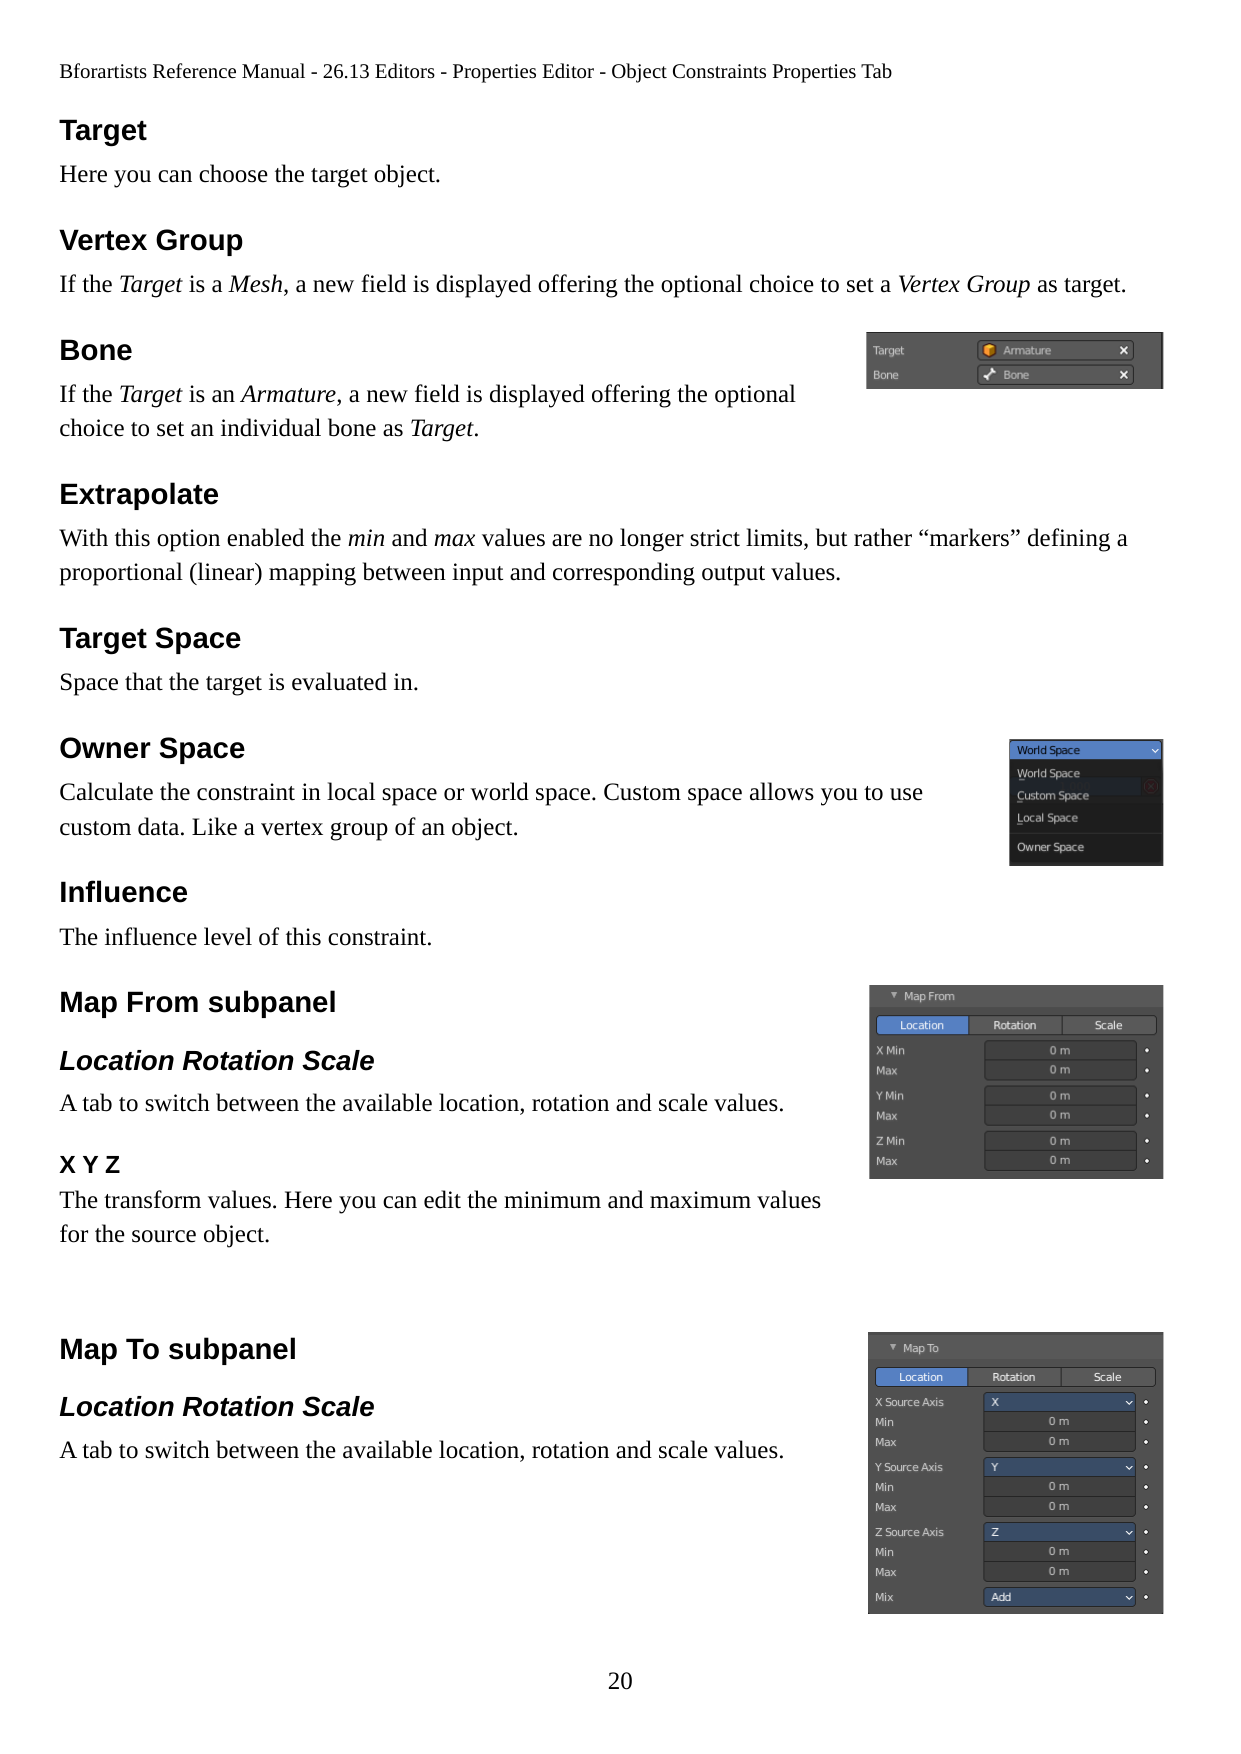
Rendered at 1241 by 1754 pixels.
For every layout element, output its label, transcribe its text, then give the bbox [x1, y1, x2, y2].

subtitle X Y Z [59, 1150, 869, 1178]
subtitle Influence [59, 875, 1181, 909]
text Space that the target is evaluated in. [59, 667, 1181, 696]
subtitle [1164, 332, 1181, 366]
subtitle Map To subpanel [59, 1332, 868, 1366]
subtitle Location Rotation Scale [59, 1391, 868, 1423]
text If the Target is an Armature, a new field is displayed offering the optional choice to set an individual bone as Target. [59, 379, 1181, 442]
picture [869, 985, 1164, 1179]
subtitle Target Space [59, 621, 1181, 655]
text Calculate the constraint in local space or world space. Custom space allows you to use custom data. Like a vertex group of an object. [59, 777, 1009, 841]
picture [868, 1332, 1164, 1614]
subtitle Location Rotation Scale [59, 1044, 869, 1076]
subtitle [1164, 1391, 1181, 1423]
text Here you can choose the target object. [59, 159, 1181, 188]
text The influence level of this constraint. [59, 922, 1181, 950]
text With this option enabled the min and max values are no longer strict limits, but rather “markers” defining a proportional (linear) mapping between input and corresponding output values. [59, 523, 1181, 586]
text A tab to switch between the available location, rotation and scale values. [59, 1088, 869, 1117]
text The transform values. Here you can edit the minimum and maximum values for the source object. [59, 1185, 1181, 1248]
subtitle Extrapolate [59, 477, 1181, 511]
subtitle Owner Space [59, 731, 1181, 765]
subtitle Target [59, 113, 1181, 146]
subtitle [1164, 1150, 1181, 1178]
picture [866, 332, 1164, 389]
subtitle Map From subpanel [59, 985, 869, 1019]
subtitle [1164, 1332, 1181, 1366]
subtitle [1164, 985, 1181, 1019]
subtitle [1164, 1044, 1181, 1076]
text If the Target is a Mesh, a new field is displayed offering the optional choice to set a Vertex Group as target. [59, 269, 1181, 297]
picture [1009, 739, 1164, 866]
subtitle Vertex Group [59, 222, 1181, 256]
text A tab to switch between the available location, rotation and scale values. [59, 1435, 868, 1464]
subtitle Bone [59, 332, 866, 366]
